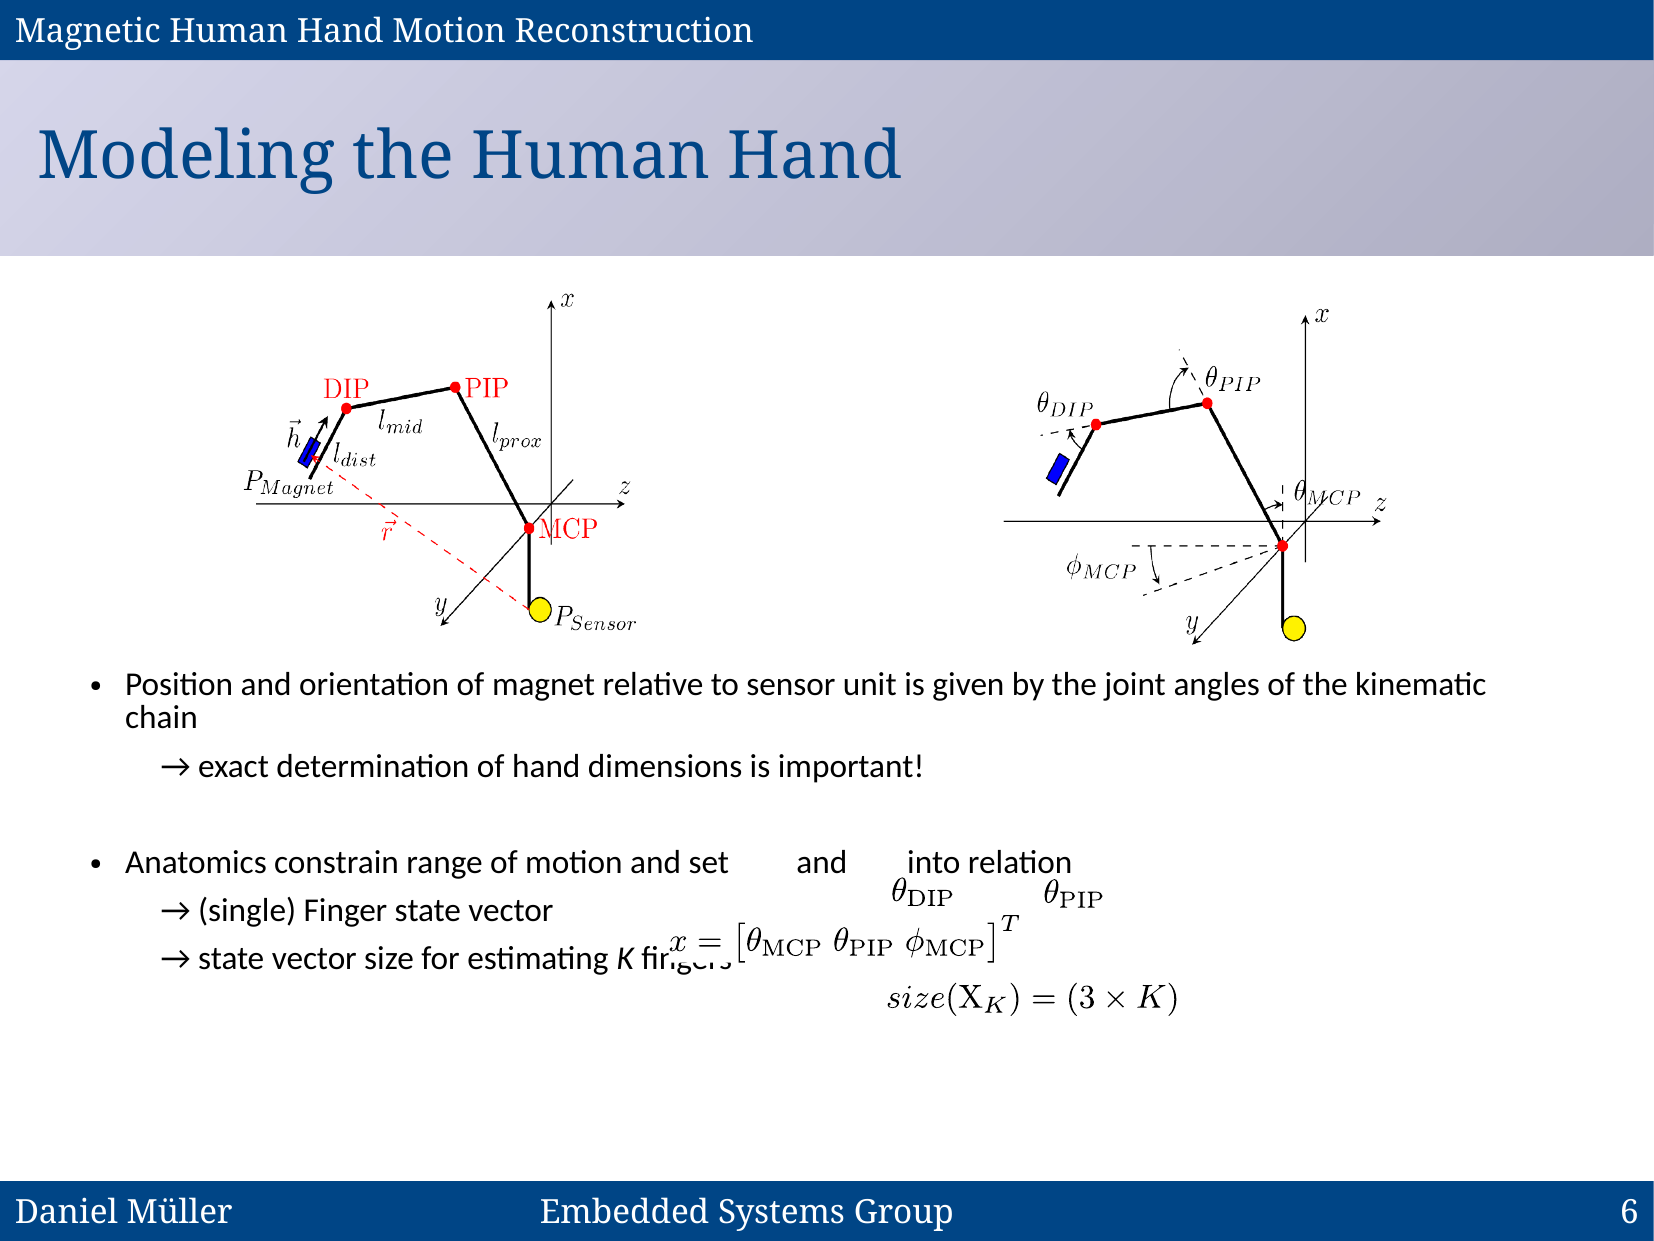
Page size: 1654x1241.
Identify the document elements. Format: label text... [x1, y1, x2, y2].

text_box [890, 877, 955, 906]
text_box [1043, 879, 1105, 908]
text_box [668, 915, 1021, 963]
picture [1003, 299, 1396, 646]
title Modeling the Human Hand [37, 47, 1411, 256]
text_box Position and orientation of magnet relative to sensor unit is given by the joint angles of the kinematic chain → exact determination of hand dimensions is important! Anatomics constrain range of motion and set and into relation → (single) Finger state vector → state vector size for estimating K fingers [75, 663, 1546, 1026]
text_box [885, 982, 1180, 1016]
picture [234, 284, 646, 639]
